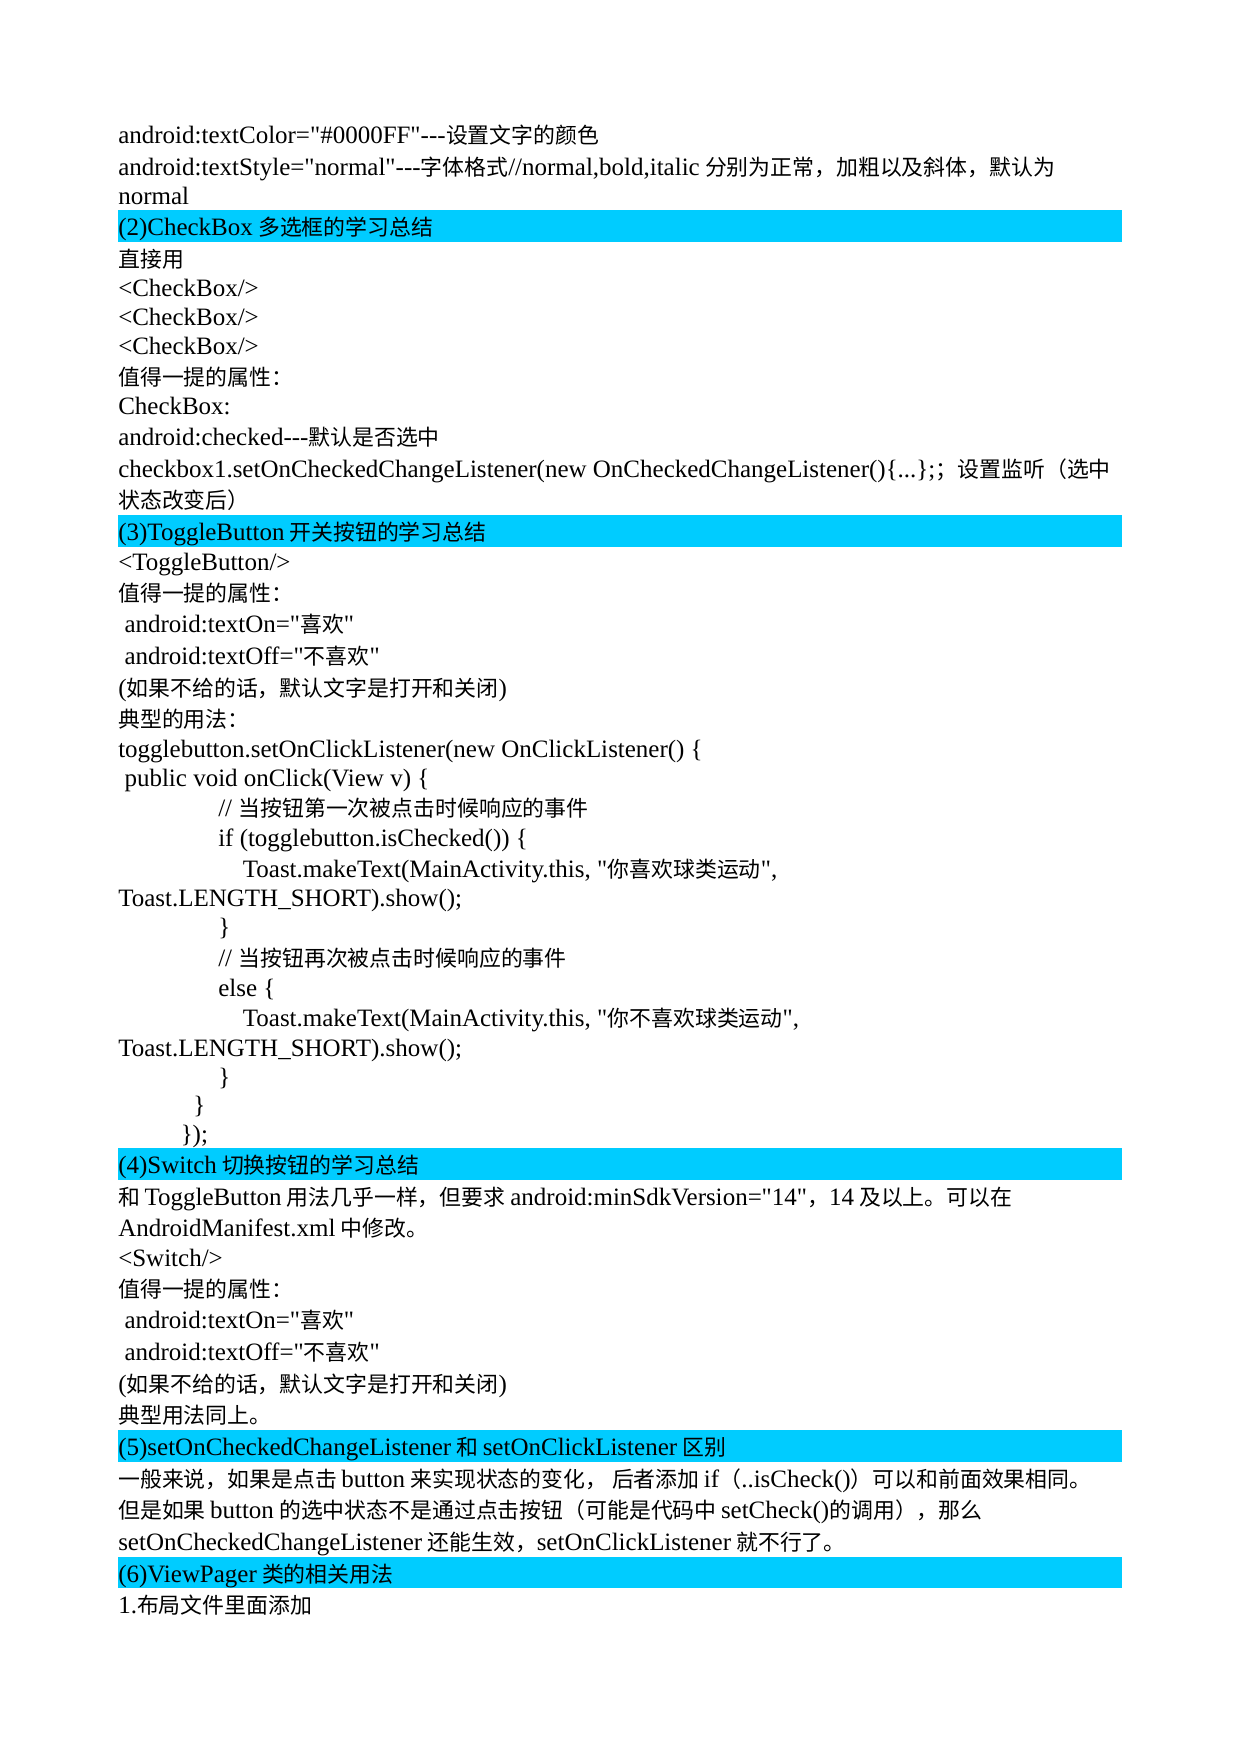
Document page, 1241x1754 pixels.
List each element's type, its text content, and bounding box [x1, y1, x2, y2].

text 直接用 [118, 242, 1122, 273]
text 一般来说，如果是点击button来实现状态的变化， 后者添加if（..isCheck()）可以和前面效果相同。 [118, 1462, 1122, 1493]
text } [118, 912, 1122, 941]
text (2)CheckBox多选框的学习总结 [118, 210, 1122, 242]
text (3)ToggleButton开关按钮的学习总结 [118, 515, 1122, 547]
text 典型用法同上。 [118, 1398, 1122, 1430]
text (如果不给的话，默认文字是打开和关闭) [118, 1367, 1122, 1398]
text android:textStyle="normal"---字体格式//normal,bold,italic分别为正常，加粗以及斜体，默认为normal [118, 150, 1122, 210]
text togglebutton.setOnClickListener(new OnClickListener() { [118, 734, 1122, 763]
text (5)setOnCheckedChangeListener和setOnClickListener区别 [118, 1430, 1122, 1462]
text android:textOn="喜欢" [118, 607, 1122, 639]
text 但是如果button的选中状态不是通过点击按钮（可能是代码中setCheck()的调用），那么setOnCheckedChangeListener还能生效，setOnClickListener就不行了。 [118, 1493, 1122, 1557]
text <CheckBox/> [118, 331, 1122, 360]
text CheckBox: [118, 391, 1122, 420]
text } [118, 1091, 1122, 1119]
text Toast.makeText(MainActivity.this, "你不喜欢球类运动", Toast.LENGTH_SHORT).show(); [118, 1001, 1122, 1062]
text <CheckBox/> [118, 273, 1122, 302]
text <Switch/> [118, 1243, 1122, 1272]
text // 当按钮第一次被点击时候响应的事件 [118, 791, 1122, 823]
text 值得一提的属性： [118, 1272, 1122, 1303]
text else { [118, 973, 1122, 1001]
text android:textColor="#0000FF"---设置文字的颜色 [118, 118, 1122, 150]
text 1.布局文件里面添加 [118, 1588, 1122, 1620]
text (4)Switch切换按钮的学习总结 [118, 1148, 1122, 1180]
text <ToggleButton/> [118, 547, 1122, 576]
text if (togglebutton.isChecked()) { [118, 823, 1122, 852]
text android:textOff="不喜欢" [118, 639, 1122, 671]
text }); [118, 1119, 1122, 1148]
text 值得一提的属性： [118, 360, 1122, 391]
text android:textOn="喜欢" [118, 1303, 1122, 1335]
text } [118, 1062, 1122, 1091]
text 典型的用法： [118, 702, 1122, 734]
text android:textOff="不喜欢" [118, 1335, 1122, 1367]
text android:checked---默认是否选中 [118, 420, 1122, 452]
text checkbox1.setOnCheckedChangeListener(new OnCheckedChangeListener(){...};；设置监听（选中状态改变后） [118, 452, 1122, 515]
text (如果不给的话，默认文字是打开和关闭) [118, 671, 1122, 702]
text (6)ViewPager类的相关用法 [118, 1557, 1122, 1588]
text 值得一提的属性： [118, 576, 1122, 607]
text public void onClick(View v) { [118, 763, 1122, 791]
text Toast.makeText(MainActivity.this, "你喜欢球类运动", Toast.LENGTH_SHORT).show(); [118, 852, 1122, 912]
text // 当按钮再次被点击时候响应的事件 [118, 941, 1122, 973]
text <CheckBox/> [118, 302, 1122, 331]
text 和ToggleButton用法几乎一样，但要求 android:minSdkVersion="14"，14及以上。可以在AndroidManifest.xml中修改。 [118, 1180, 1122, 1243]
